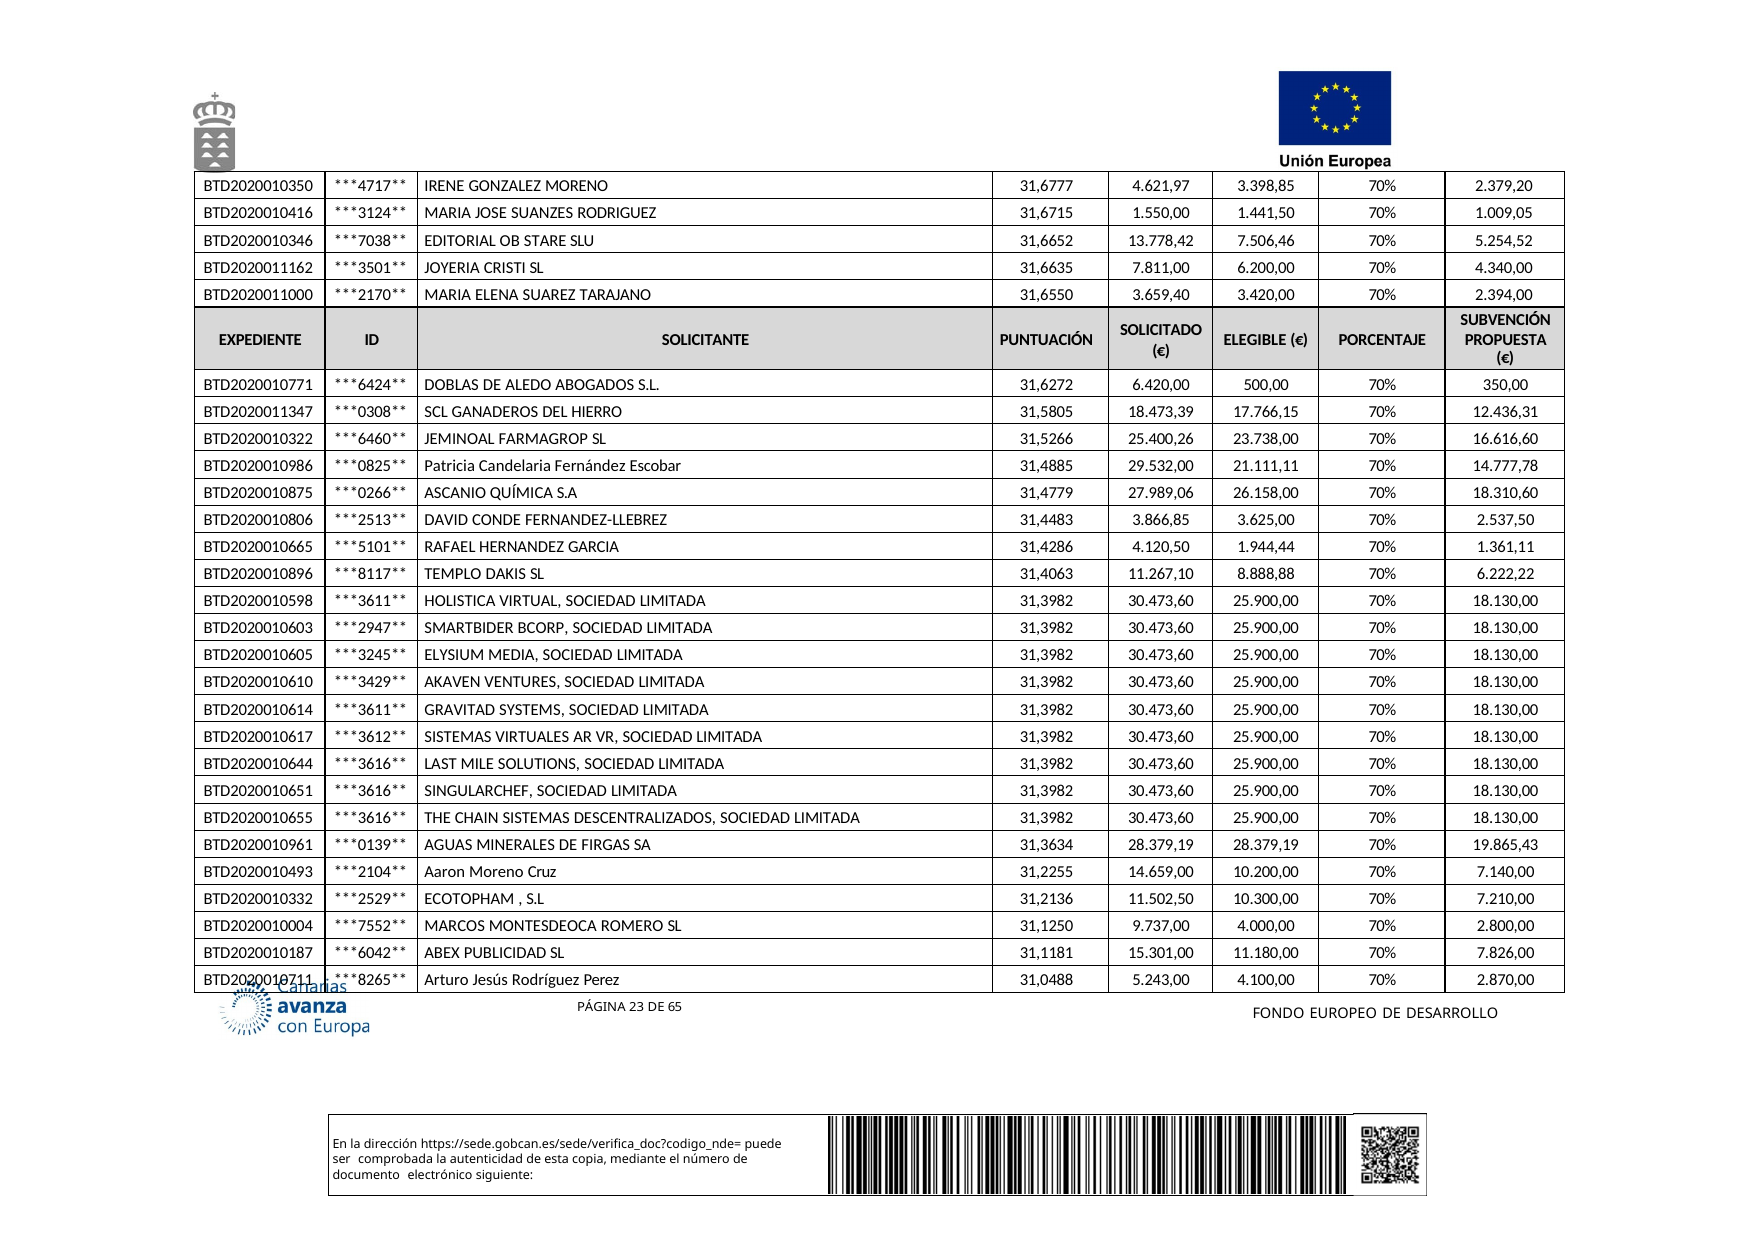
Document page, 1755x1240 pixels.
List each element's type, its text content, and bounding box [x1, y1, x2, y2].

table_cell BTD2020010187 [195, 939, 324, 965]
table_cell AKAVEN VENTURES, SOCIEDAD LIMITADA [418, 668, 992, 694]
table_cell IRENE GONZALEZ MORENO [418, 172, 992, 198]
table_header PORCENTAJE [1319, 308, 1444, 369]
table_cell ***6042** [326, 939, 417, 965]
table_cell 18.473,39 [1109, 397, 1212, 423]
table_cell 70% [1319, 226, 1444, 252]
table_cell 70% [1319, 885, 1444, 911]
table_cell 18.130,00 [1446, 614, 1564, 640]
table_cell 30.473,60 [1109, 587, 1212, 613]
table_cell ***3612** [326, 722, 417, 748]
table_cell 18.310,60 [1446, 479, 1564, 504]
table_cell 2.800,00 [1446, 912, 1564, 938]
table_cell BTD2020010771 [195, 370, 324, 396]
table_cell 31,4483 [993, 506, 1108, 532]
table_cell SISTEMAS VIRTUALES AR VR, SOCIEDAD LIMITADA [418, 722, 992, 748]
table_cell ***6460** [326, 424, 417, 450]
table_cell BTD2020010416 [195, 199, 324, 225]
table_cell 31,3982 [993, 722, 1108, 748]
table_cell HOLISTICA VIRTUAL, SOCIEDAD LIMITADA [418, 587, 992, 613]
table_cell 31,3634 [993, 831, 1108, 857]
table_cell BTD2020010598 [195, 587, 324, 613]
table_cell 31,3982 [993, 804, 1108, 829]
table_cell 70% [1319, 253, 1444, 279]
table_cell 2.870,00 [1446, 966, 1564, 992]
table_cell ***3611** [326, 695, 417, 721]
table_cell 25.900,00 [1213, 695, 1318, 721]
table_cell 25.900,00 [1213, 804, 1318, 829]
table_cell 13.778,42 [1109, 226, 1212, 252]
table_cell 1.441,50 [1213, 199, 1318, 225]
table_cell 31,6272 [993, 370, 1108, 396]
table_cell 25.900,00 [1213, 749, 1318, 775]
table_cell 8.888,88 [1213, 560, 1318, 586]
table_cell 31,1250 [993, 912, 1108, 938]
table_cell 1.944,44 [1213, 533, 1318, 559]
table_cell 30.473,60 [1109, 614, 1212, 640]
table_cell 4.120,50 [1109, 533, 1212, 559]
table_cell 25.900,00 [1213, 614, 1318, 640]
table_cell 1.361,11 [1446, 533, 1564, 559]
table_cell ***3616** [326, 804, 417, 829]
table_cell ***3429** [326, 668, 417, 694]
table_cell 31,6652 [993, 226, 1108, 252]
table_cell 31,3982 [993, 695, 1108, 721]
table_cell RAFAEL HERNANDEZ GARCIA [418, 533, 992, 559]
table_cell JEMINOAL FARMAGROP SL [418, 424, 992, 450]
table_cell 70% [1319, 280, 1444, 306]
table_cell 18.130,00 [1446, 749, 1564, 775]
table_cell 500,00 [1213, 370, 1318, 396]
table_cell 70% [1319, 668, 1444, 694]
table_cell 31,3982 [993, 776, 1108, 802]
table_cell 70% [1319, 831, 1444, 857]
table_header EXPEDIENTE [195, 308, 324, 369]
table_cell ***3611** [326, 587, 417, 613]
table_cell ***3616** [326, 776, 417, 802]
table_cell BTD2020010711 [195, 966, 324, 992]
table_cell 70% [1319, 912, 1444, 938]
table_cell 30.473,60 [1109, 641, 1212, 667]
table_cell 70% [1319, 451, 1444, 477]
table_cell BTD2020010617 [195, 722, 324, 748]
table_cell MARCOS MONTESDEOCA ROMERO SL [418, 912, 992, 938]
table_cell 7.826,00 [1446, 939, 1564, 965]
table_cell 350,00 [1446, 370, 1564, 396]
table_cell 26.158,00 [1213, 479, 1318, 504]
table_cell 6.200,00 [1213, 253, 1318, 279]
table_cell BTD2020010665 [195, 533, 324, 559]
table_cell 70% [1319, 533, 1444, 559]
table_cell 70% [1319, 560, 1444, 586]
table_cell 14.777,78 [1446, 451, 1564, 477]
table_cell 70% [1319, 749, 1444, 775]
table_cell 70% [1319, 479, 1444, 504]
table_cell 18.130,00 [1446, 587, 1564, 613]
table_cell 1.550,00 [1109, 199, 1212, 225]
table_cell 31,2136 [993, 885, 1108, 911]
table_cell BTD2020010614 [195, 695, 324, 721]
table_cell 70% [1319, 939, 1444, 965]
table_cell 10.200,00 [1213, 858, 1318, 884]
table_cell 25.400,26 [1109, 424, 1212, 450]
table_cell 29.532,00 [1109, 451, 1212, 477]
table_header PUNTUACIÓN [993, 308, 1108, 369]
table_cell 18.130,00 [1446, 668, 1564, 694]
table_cell 31,5805 [993, 397, 1108, 423]
table_cell 7.506,46 [1213, 226, 1318, 252]
table_cell SCL GANADEROS DEL HIERRO [418, 397, 992, 423]
table_cell AGUAS MINERALES DE FIRGAS SA [418, 831, 992, 857]
table_cell 31,1181 [993, 939, 1108, 965]
table_cell ***2104** [326, 858, 417, 884]
table_cell 2.379,20 [1446, 172, 1564, 198]
table_cell BTD2020010896 [195, 560, 324, 586]
table_cell BTD2020010986 [195, 451, 324, 477]
table_cell BTD2020010004 [195, 912, 324, 938]
table_cell 70% [1319, 614, 1444, 640]
table_cell 31,4063 [993, 560, 1108, 586]
table_cell BTD2020010806 [195, 506, 324, 532]
table_cell 30.473,60 [1109, 668, 1212, 694]
table_cell 6.222,22 [1446, 560, 1564, 586]
table_cell 4.621,97 [1109, 172, 1212, 198]
table_cell Aaron Moreno Cruz [418, 858, 992, 884]
table_cell ***0139** [326, 831, 417, 857]
table_cell 25.900,00 [1213, 587, 1318, 613]
table_cell 70% [1319, 199, 1444, 225]
table_cell ***2170** [326, 280, 417, 306]
table_cell 30.473,60 [1109, 804, 1212, 829]
table_cell 31,3982 [993, 749, 1108, 775]
table_cell DAVID CONDE FERNANDEZ-LLEBREZ [418, 506, 992, 532]
table_cell 31,5266 [993, 424, 1108, 450]
table_cell 3.866,85 [1109, 506, 1212, 532]
table_cell ***0825** [326, 451, 417, 477]
table_cell 16.616,60 [1446, 424, 1564, 450]
table_cell 3.420,00 [1213, 280, 1318, 306]
table_cell 18.130,00 [1446, 722, 1564, 748]
table_cell 3.625,00 [1213, 506, 1318, 532]
table_cell 31,0488 [993, 966, 1108, 992]
table_cell 14.659,00 [1109, 858, 1212, 884]
table_cell 18.130,00 [1446, 641, 1564, 667]
table_cell 70% [1319, 722, 1444, 748]
table_cell 70% [1319, 587, 1444, 613]
table_cell ***2947** [326, 614, 417, 640]
table_cell Patricia Candelaria Fernández Escobar [418, 451, 992, 477]
table_cell 25.900,00 [1213, 776, 1318, 802]
table_cell 1.009,05 [1446, 199, 1564, 225]
table_cell 25.900,00 [1213, 668, 1318, 694]
table_cell 31,3982 [993, 641, 1108, 667]
table_cell BTD2020010651 [195, 776, 324, 802]
table_cell BTD2020010603 [195, 614, 324, 640]
table_cell LAST MILE SOLUTIONS, SOCIEDAD LIMITADA [418, 749, 992, 775]
table_cell 31,4779 [993, 479, 1108, 504]
table_cell BTD2020011162 [195, 253, 324, 279]
table_cell 25.900,00 [1213, 641, 1318, 667]
table_cell ECOTOPHAM , S.L [418, 885, 992, 911]
table_cell 4.340,00 [1446, 253, 1564, 279]
table_cell 11.267,10 [1109, 560, 1212, 586]
table_cell 70% [1319, 966, 1444, 992]
table_cell THE CHAIN SISTEMAS DESCENTRALIZADOS, SOCIEDAD LIMITADA [418, 804, 992, 829]
table_cell 31,3982 [993, 587, 1108, 613]
table_cell ASCANIO QUÍMICA S.A [418, 479, 992, 504]
table_cell ***7038** [326, 226, 417, 252]
table_cell 6.420,00 [1109, 370, 1212, 396]
table_cell 31,4885 [993, 451, 1108, 477]
table_cell MARIA ELENA SUAREZ TARAJANO [418, 280, 992, 306]
table_cell 3.398,85 [1213, 172, 1318, 198]
table_cell 31,4286 [993, 533, 1108, 559]
table_cell 5.243,00 [1109, 966, 1212, 992]
table_cell ***3616** [326, 749, 417, 775]
table_cell ***5101** [326, 533, 417, 559]
table_cell Arturo Jesús Rodríguez Perez [418, 966, 992, 992]
table_cell ABEX PUBLICIDAD SL [418, 939, 992, 965]
table_cell 70% [1319, 424, 1444, 450]
table_cell 70% [1319, 804, 1444, 829]
table_cell 31,3982 [993, 668, 1108, 694]
table_cell 28.379,19 [1213, 831, 1318, 857]
table_cell BTD2020010961 [195, 831, 324, 857]
table_cell BTD2020010346 [195, 226, 324, 252]
table_cell 30.473,60 [1109, 749, 1212, 775]
table_cell DOBLAS DE ALEDO ABOGADOS S.L. [418, 370, 992, 396]
table_cell 18.130,00 [1446, 804, 1564, 829]
table_cell 3.659,40 [1109, 280, 1212, 306]
table_cell BTD2020010332 [195, 885, 324, 911]
table_cell ***0266** [326, 479, 417, 504]
table_header SOLICITADO (€) [1109, 308, 1212, 369]
table_cell BTD2020010610 [195, 668, 324, 694]
table_cell 19.865,43 [1446, 831, 1564, 857]
table_cell BTD2020011000 [195, 280, 324, 306]
table_cell 10.300,00 [1213, 885, 1318, 911]
table_cell 31,6715 [993, 199, 1108, 225]
table_cell 2.394,00 [1446, 280, 1564, 306]
table_cell 11.180,00 [1213, 939, 1318, 965]
table_cell SINGULARCHEF, SOCIEDAD LIMITADA [418, 776, 992, 802]
table_cell 9.737,00 [1109, 912, 1212, 938]
table_cell ***4717** [326, 172, 417, 198]
table_cell BTD2020010493 [195, 858, 324, 884]
table_cell 2.537,50 [1446, 506, 1564, 532]
table_header SUBVENCIÓN PROPUESTA (€) [1446, 308, 1564, 369]
table_cell 30.473,60 [1109, 722, 1212, 748]
table_cell 70% [1319, 858, 1444, 884]
table_cell 7.140,00 [1446, 858, 1564, 884]
table_cell 4.000,00 [1213, 912, 1318, 938]
table_cell 70% [1319, 506, 1444, 532]
table_cell 30.473,60 [1109, 776, 1212, 802]
table_cell BTD2020010350 [195, 172, 324, 198]
table_header ID [326, 308, 417, 369]
table_cell 7.210,00 [1446, 885, 1564, 911]
table_cell ***8117** [326, 560, 417, 586]
table_cell GRAVITAD SYSTEMS, SOCIEDAD LIMITADA [418, 695, 992, 721]
table_cell 15.301,00 [1109, 939, 1212, 965]
table_cell TEMPLO DAKIS SL [418, 560, 992, 586]
table_cell ***0308** [326, 397, 417, 423]
table_cell 7.811,00 [1109, 253, 1212, 279]
table_cell 27.989,06 [1109, 479, 1212, 504]
table_cell JOYERIA CRISTI SL [418, 253, 992, 279]
table_cell 30.473,60 [1109, 695, 1212, 721]
table_cell 31,6777 [993, 172, 1108, 198]
table_cell 31,6550 [993, 280, 1108, 306]
table_cell 5.254,52 [1446, 226, 1564, 252]
table_cell ***2529** [326, 885, 417, 911]
table_cell BTD2020010322 [195, 424, 324, 450]
table_cell 28.379,19 [1109, 831, 1212, 857]
table_cell 70% [1319, 172, 1444, 198]
table_cell 17.766,15 [1213, 397, 1318, 423]
table_cell ***7552** [326, 912, 417, 938]
table_cell 70% [1319, 641, 1444, 667]
table_cell MARIA JOSE SUANZES RODRIGUEZ [418, 199, 992, 225]
table_cell 4.100,00 [1213, 966, 1318, 992]
table_cell 70% [1319, 397, 1444, 423]
table_header ELEGIBLE (€) [1213, 308, 1318, 369]
table_cell ***3245** [326, 641, 417, 667]
table_cell 70% [1319, 695, 1444, 721]
table_cell BTD2020010605 [195, 641, 324, 667]
table_cell 11.502,50 [1109, 885, 1212, 911]
table_cell 18.130,00 [1446, 776, 1564, 802]
table_cell BTD2020010655 [195, 804, 324, 829]
table_cell ***3501** [326, 253, 417, 279]
table_cell ***8265** [326, 966, 417, 992]
table_cell ***2513** [326, 506, 417, 532]
table_cell 21.111,11 [1213, 451, 1318, 477]
table_cell BTD2020010875 [195, 479, 324, 504]
table_cell ELYSIUM MEDIA, SOCIEDAD LIMITADA [418, 641, 992, 667]
table_cell SMARTBIDER BCORP, SOCIEDAD LIMITADA [418, 614, 992, 640]
table_header SOLICITANTE [418, 308, 992, 369]
table_cell 31,3982 [993, 614, 1108, 640]
table_cell 31,6635 [993, 253, 1108, 279]
table_cell 70% [1319, 370, 1444, 396]
table_cell ***6424** [326, 370, 417, 396]
table_cell 31,2255 [993, 858, 1108, 884]
table_cell EDITORIAL OB STARE SLU [418, 226, 992, 252]
table_cell BTD2020010644 [195, 749, 324, 775]
table_cell 25.900,00 [1213, 722, 1318, 748]
table_cell BTD2020011347 [195, 397, 324, 423]
table_cell 12.436,31 [1446, 397, 1564, 423]
table_cell 23.738,00 [1213, 424, 1318, 450]
table_cell ***3124** [326, 199, 417, 225]
table_cell 18.130,00 [1446, 695, 1564, 721]
table_cell 70% [1319, 776, 1444, 802]
